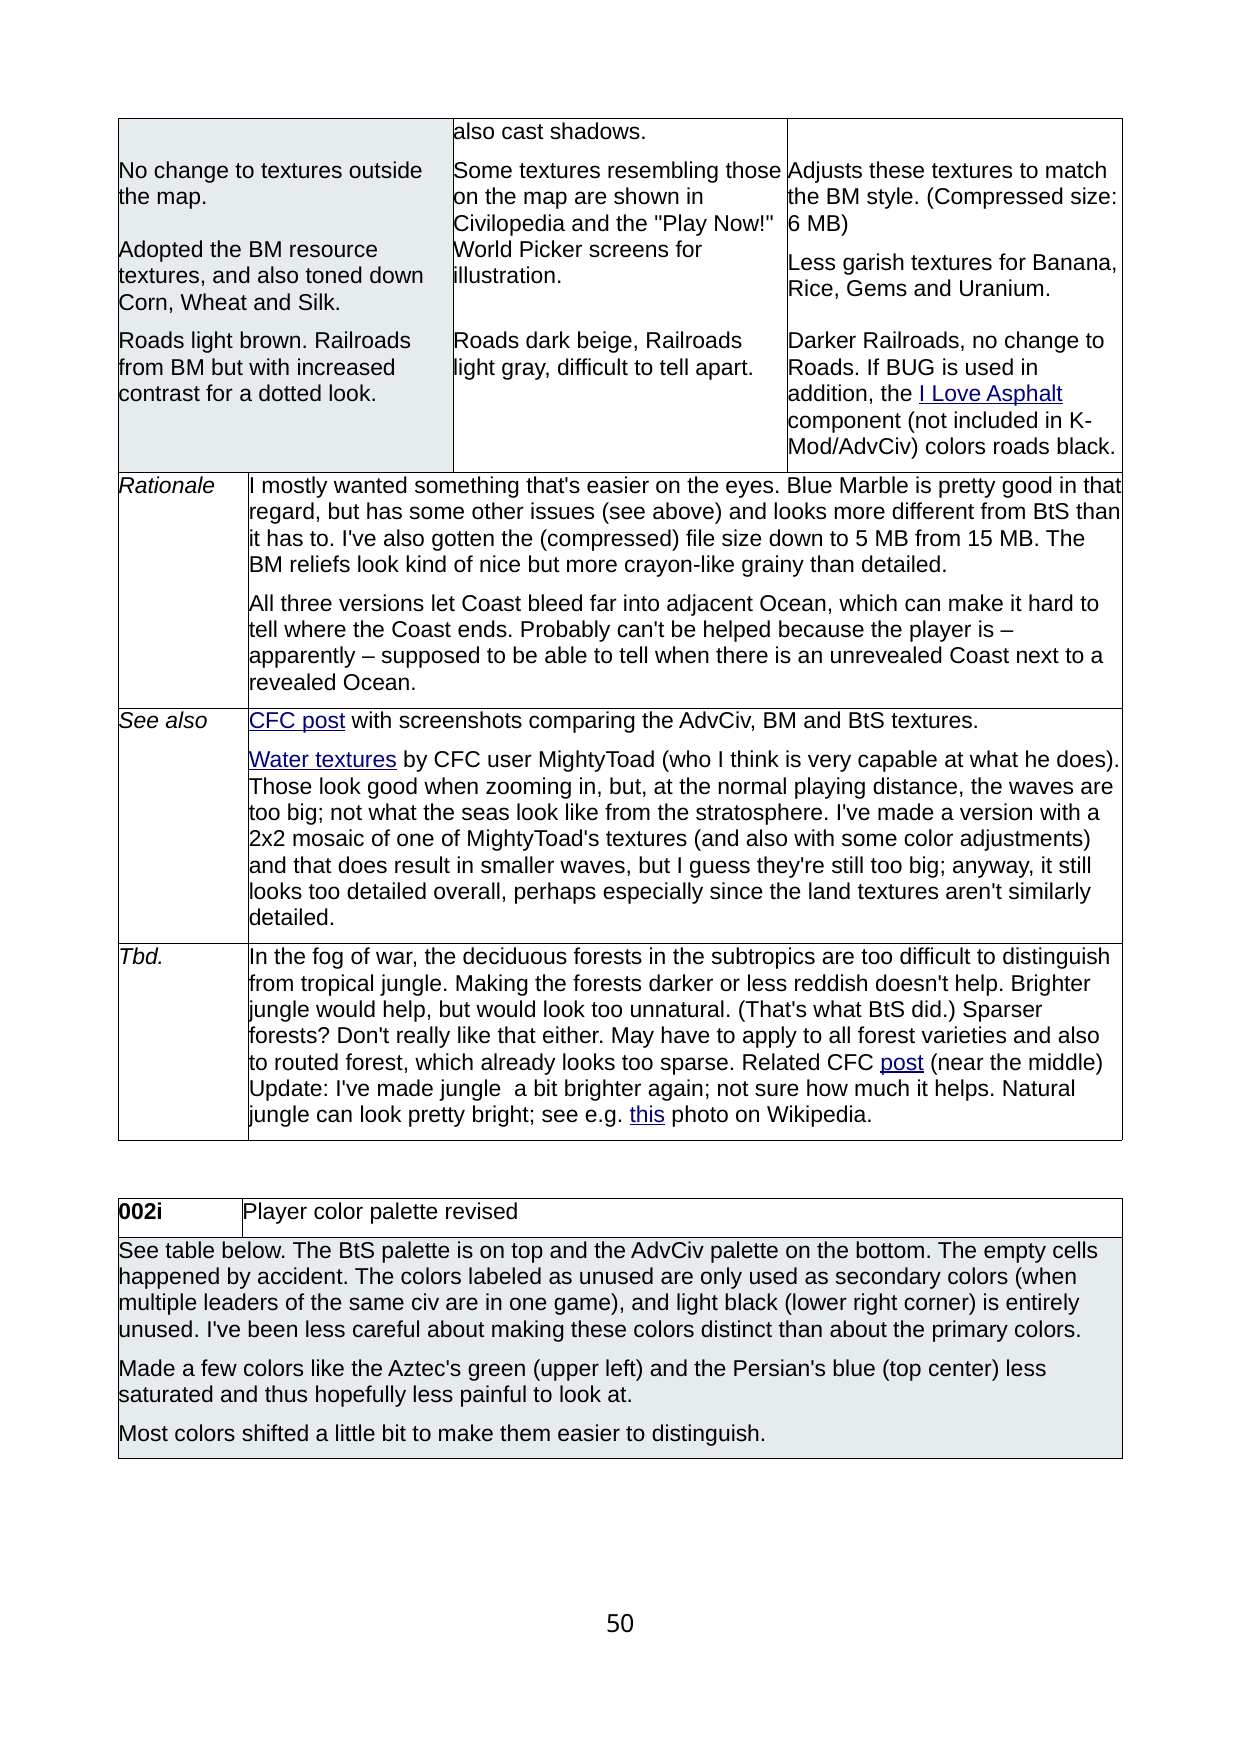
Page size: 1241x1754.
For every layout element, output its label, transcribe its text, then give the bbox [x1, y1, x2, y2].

table_cell Tbd. [119, 944, 248, 1140]
table_header Player color palette revised [243, 1199, 1122, 1237]
table_cell No change to textures outside the map. Adopted the BM resource textures, and also toned down Corn, Wheat and Silk. Roads light brown. Railroads from BM but with increased contrast for a dotted look. [119, 119, 453, 472]
table_cell Rationale [119, 473, 248, 707]
table_cell See also [119, 709, 248, 943]
table_cell In the fog of war, the deciduous forests in the subtropics are too difficult to distinguish from tropical jungle. Making the forests darker or less reddish doesn't help. Brighter jungle would help, but would look too unnatural. (That's what BtS did.) Sparser forests? Don't really like that either. May have to apply to all forest varieties and also to routed forest, which already looks too sparse. Related CFC post (near the middle) Update: I've made jungle a bit brighter again; not sure how much it helps. Natural jungle can look pretty bright; see e.g. this photo on Wikipedia. [249, 944, 1122, 1140]
table_cell I mostly wanted something that's easier on the eyes. Blue Marble is pretty good in that regard, but has some other issues (see above) and looks more different from BtS than it has to. I've also gotten the (compressed) file size down to 5 MB from 15 MB. The BM reliefs look kind of nice but more crayon-like grainy than detailed. All three versions let Coast bleed far into adjacent Ocean, which can make it hard to tell where the Coast ends. Probably can't be helped because the player is – apparently – supposed to be able to tell when there is an unrevealed Coast next to a revealed Ocean. [249, 473, 1122, 707]
table_cell also cast shadows. Some textures resembling those on the map are shown in Civilopedia and the "Play Now!" World Picker screens for illustration. Roads dark beige, Railroads light gray, difficult to tell apart. [454, 119, 787, 472]
table_cell Adjusts these textures to match the BM style. (Compressed size: 6 MB) Less garish textures for Banana, Rice, Gems and Uranium. Darker Railroads, no change to Roads. If BUG is used in addition, the I Love Asphalt component (not included in K-Mod/AdvCiv) colors roads black. [788, 119, 1122, 472]
table_cell See table below. The BtS palette is on top and the AdvCiv palette on the bottom. The empty cells happened by accident. The colors labeled as unused are only used as secondary colors (when multiple leaders of the same civ are in one game), and light black (lower right corner) is entirely unused. I've been less careful about making these colors distinct than about the primary colors. Made a few colors like the Aztec's green (upper left) and the Persian's blue (top center) less saturated and thus hopefully less painful to look at. Most colors shifted a little bit to make them easier to distinguish. [119, 1238, 1122, 1458]
table_cell CFC post with screenshots comparing the AdvCiv, BM and BtS textures. Water textures by CFC user MightyToad (who I think is very capable at what he does). Those look good when zooming in, but, at the normal playing distance, the waves are too big; not what the seas look like from the stratosphere. I've made a version with a 2x2 mosaic of one of MightyToad's textures (and also with some color adjustments) and that does result in smaller waves, but I guess they're still too big; anyway, it still looks too detailed overall, perhaps especially since the land textures aren't similarly detailed. [249, 709, 1122, 943]
table_header 002i [119, 1199, 242, 1237]
